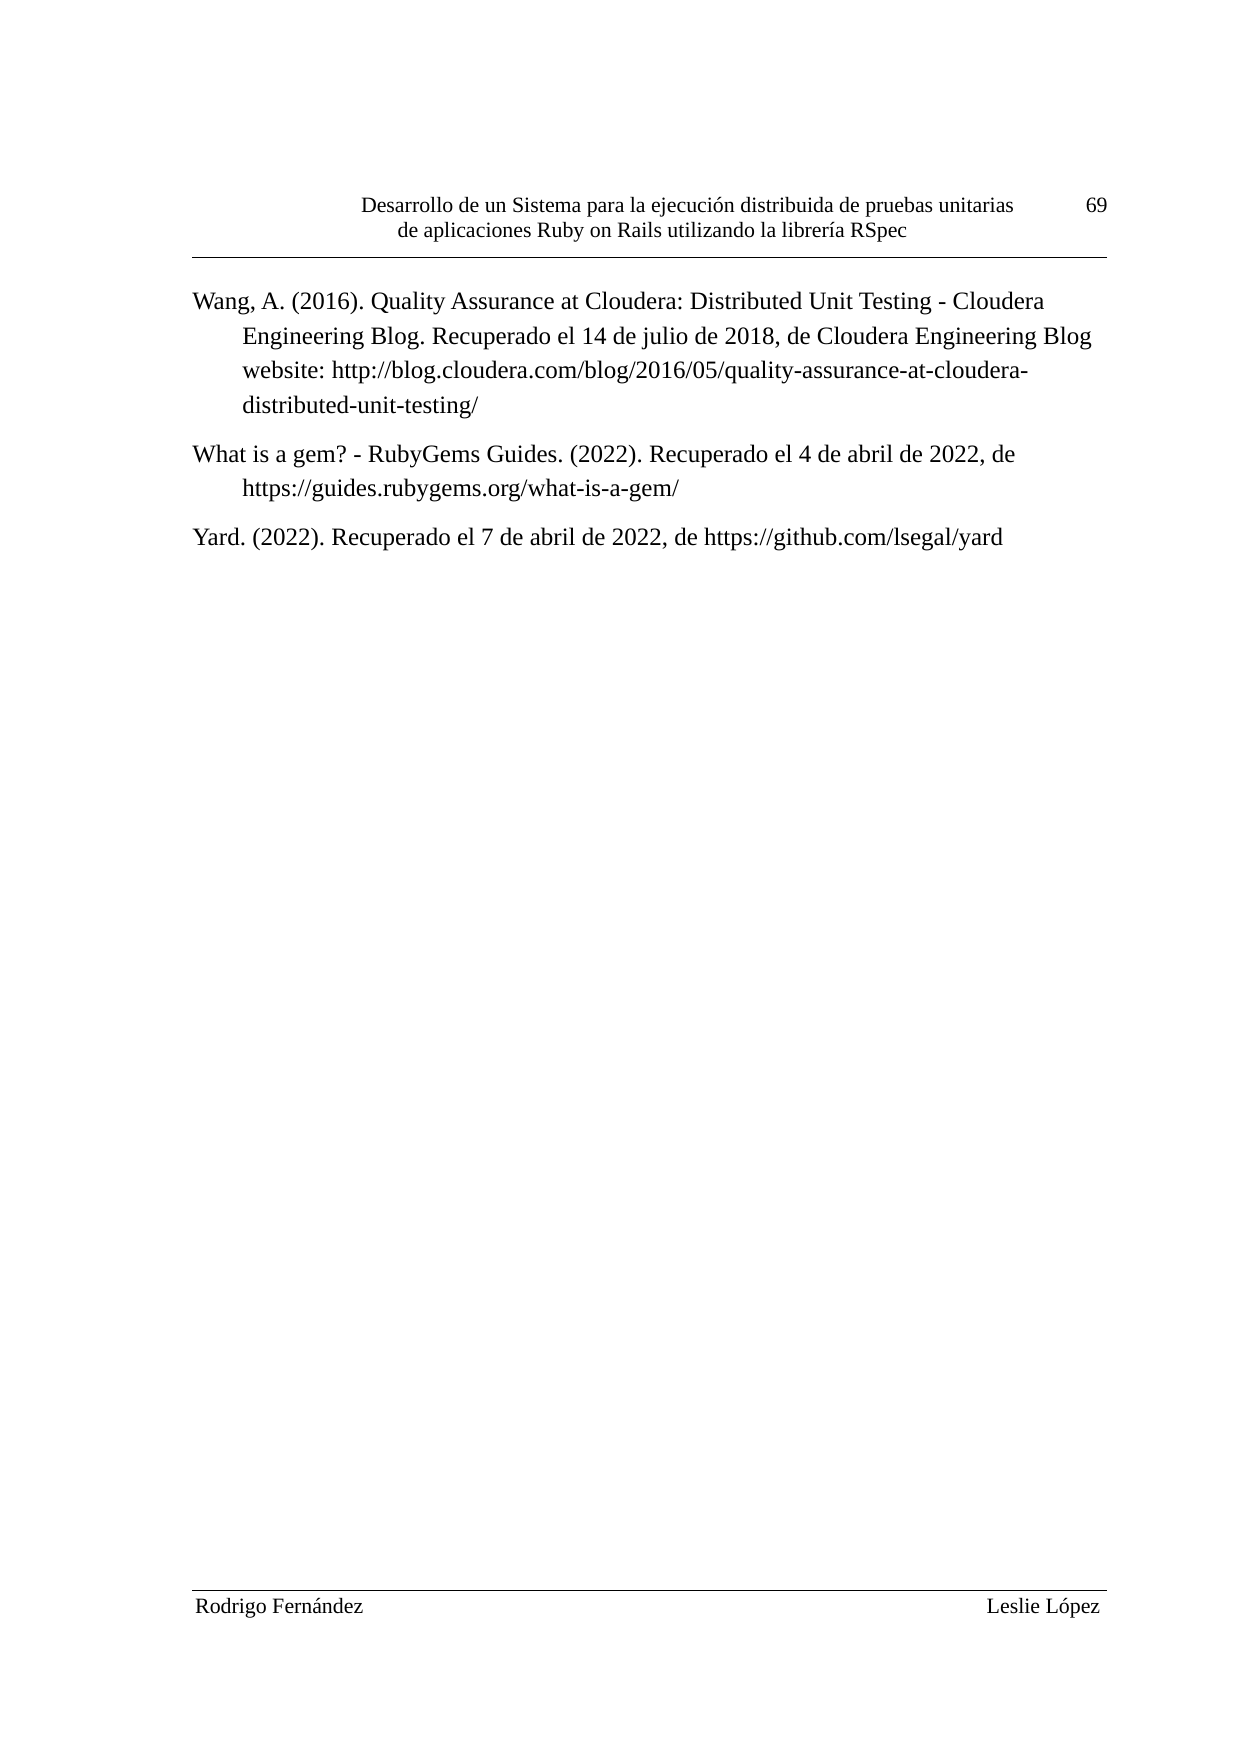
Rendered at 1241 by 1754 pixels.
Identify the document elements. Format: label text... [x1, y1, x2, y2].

text Wang, A. (2016). Quality Assurance at Cloudera: Distributed Unit Testing - Cloudera Engineering Blog. Recuperado el 14 de julio de 2018, de Cloudera Engineering Blog website: http://blog.cloudera.com/blog/2016/05/quality-assurance-at-cloudera-distributed-unit-testing/ [192, 286, 1107, 418]
text Yard. (2022). Recuperado el 7 de abril de 2022, de https://github.com/lsegal/yard [192, 522, 1107, 551]
text What is a gem? - RubyGems Guides. (2022). Recuperado el 4 de abril de 2022, de https://guides.rubygems.org/what-is-a-gem/ [192, 439, 1107, 502]
